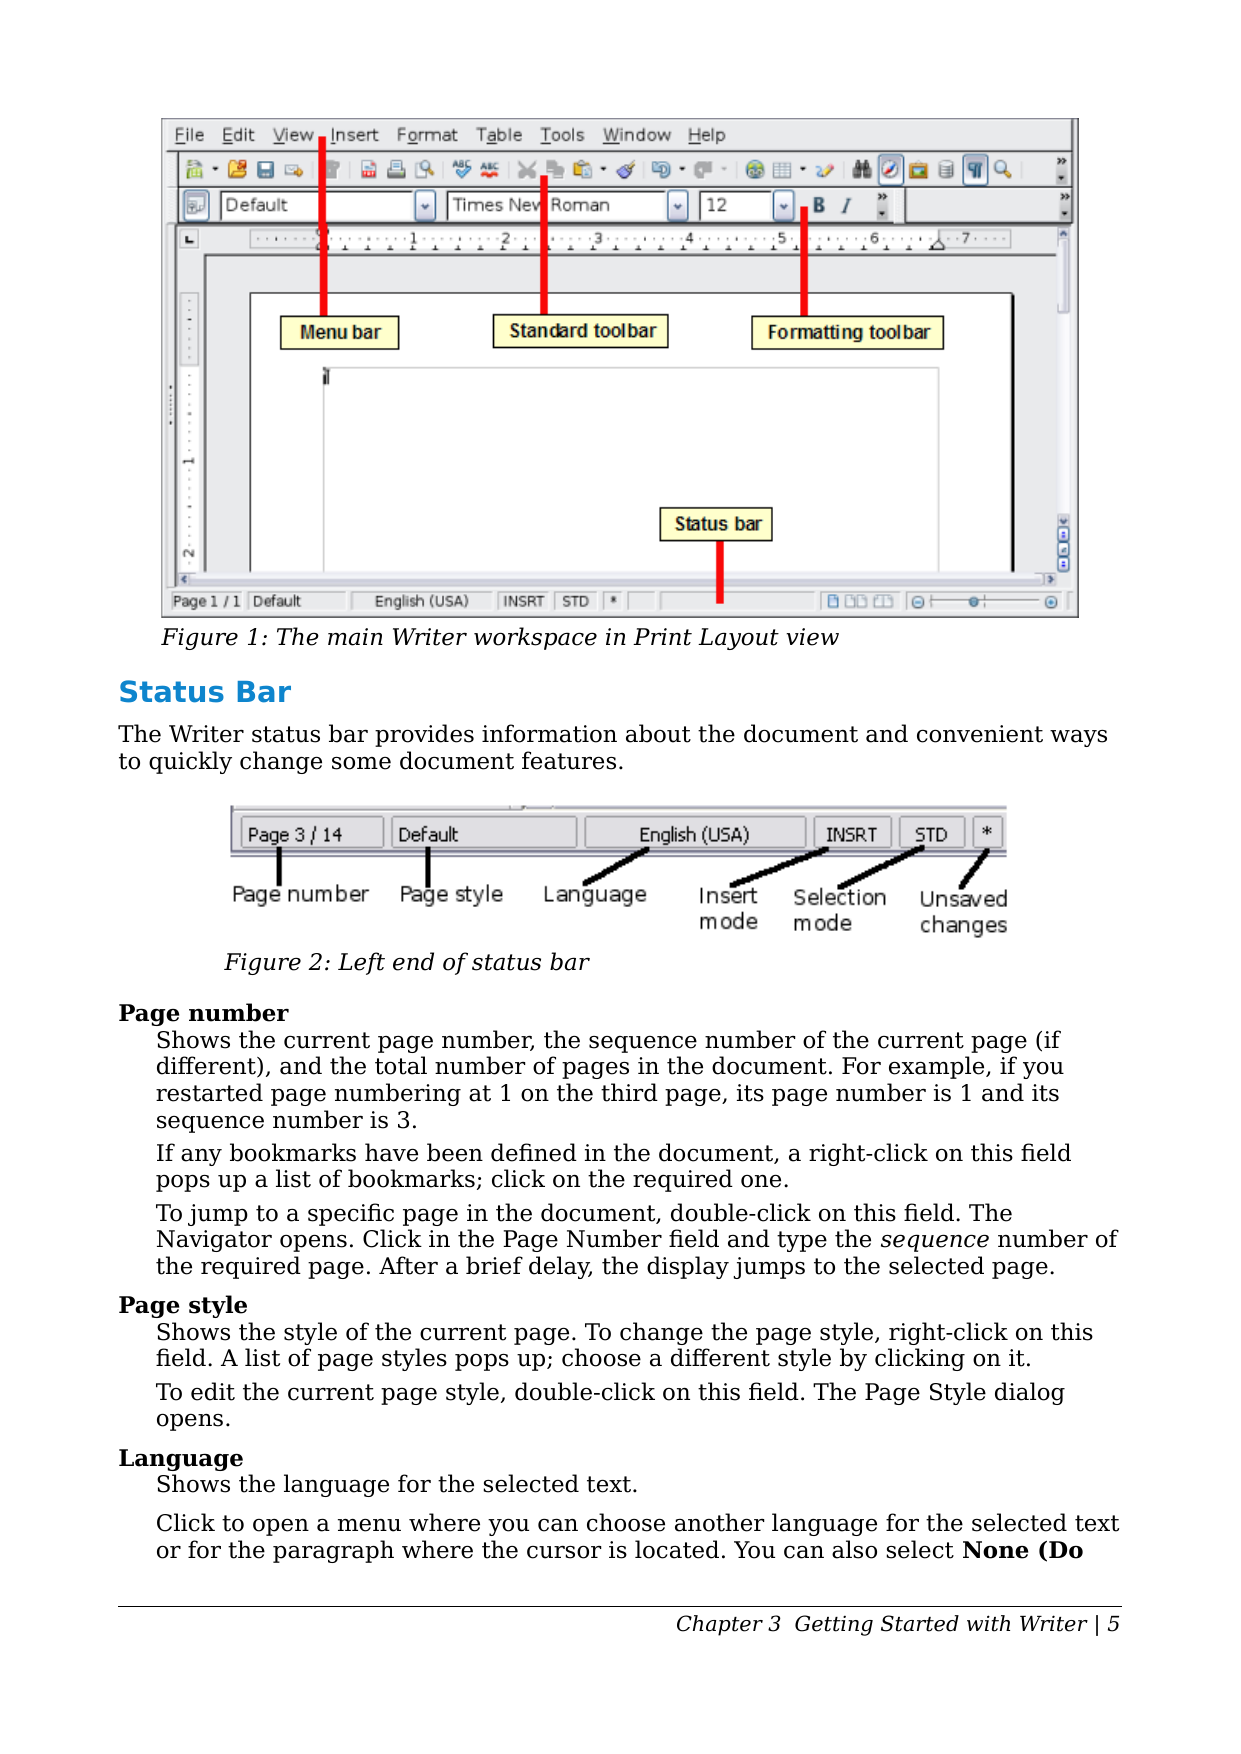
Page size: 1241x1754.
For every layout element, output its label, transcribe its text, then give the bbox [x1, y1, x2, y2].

text The Writer status bar provides information about the document and convenient ways to quickly change some document features. [118, 722, 1122, 775]
picture [224, 800, 1017, 943]
text Page number [118, 1000, 1122, 1027]
text Figure 1: The main Writer workspace in Print Layout view [161, 624, 1079, 651]
text If any bookmarks have been defined in the document, a right-click on this field pops up a list of bookmarks; click on the required one. [156, 1140, 1122, 1193]
picture [161, 118, 1079, 618]
text Figure 2: Left end of status bar [224, 949, 1016, 976]
text Shows the current page number, the sequence number of the current page (if different), and the total number of pages in the document. For example, if you restarted page numbering at 1 on the third page, its page number is 1 and its sequence number is 3. [156, 1027, 1122, 1133]
text Shows the style of the current page. To change the page style, right-click on this field. A list of page styles pops up; choose a different style by clicking on it. [156, 1319, 1122, 1372]
text Shows the language for the selected text. [156, 1471, 1122, 1498]
text Page style [118, 1292, 1122, 1319]
text Language [118, 1444, 1122, 1471]
text To edit the current page style, double-click on this field. The Page Style dialog opens. [156, 1379, 1122, 1432]
subtitle Status Bar [118, 675, 1122, 709]
text Click to open a menu where you can choose another language for the selected text or for the paragraph where the cursor is located. You can also select None (Do [156, 1511, 1122, 1564]
text To jump to a specific page in the document, double-click on this field. The Navigator opens. Click in the Page Number field and type the sequence number of the required page. After a brief delay, the display jumps to the selected page. [156, 1200, 1122, 1280]
